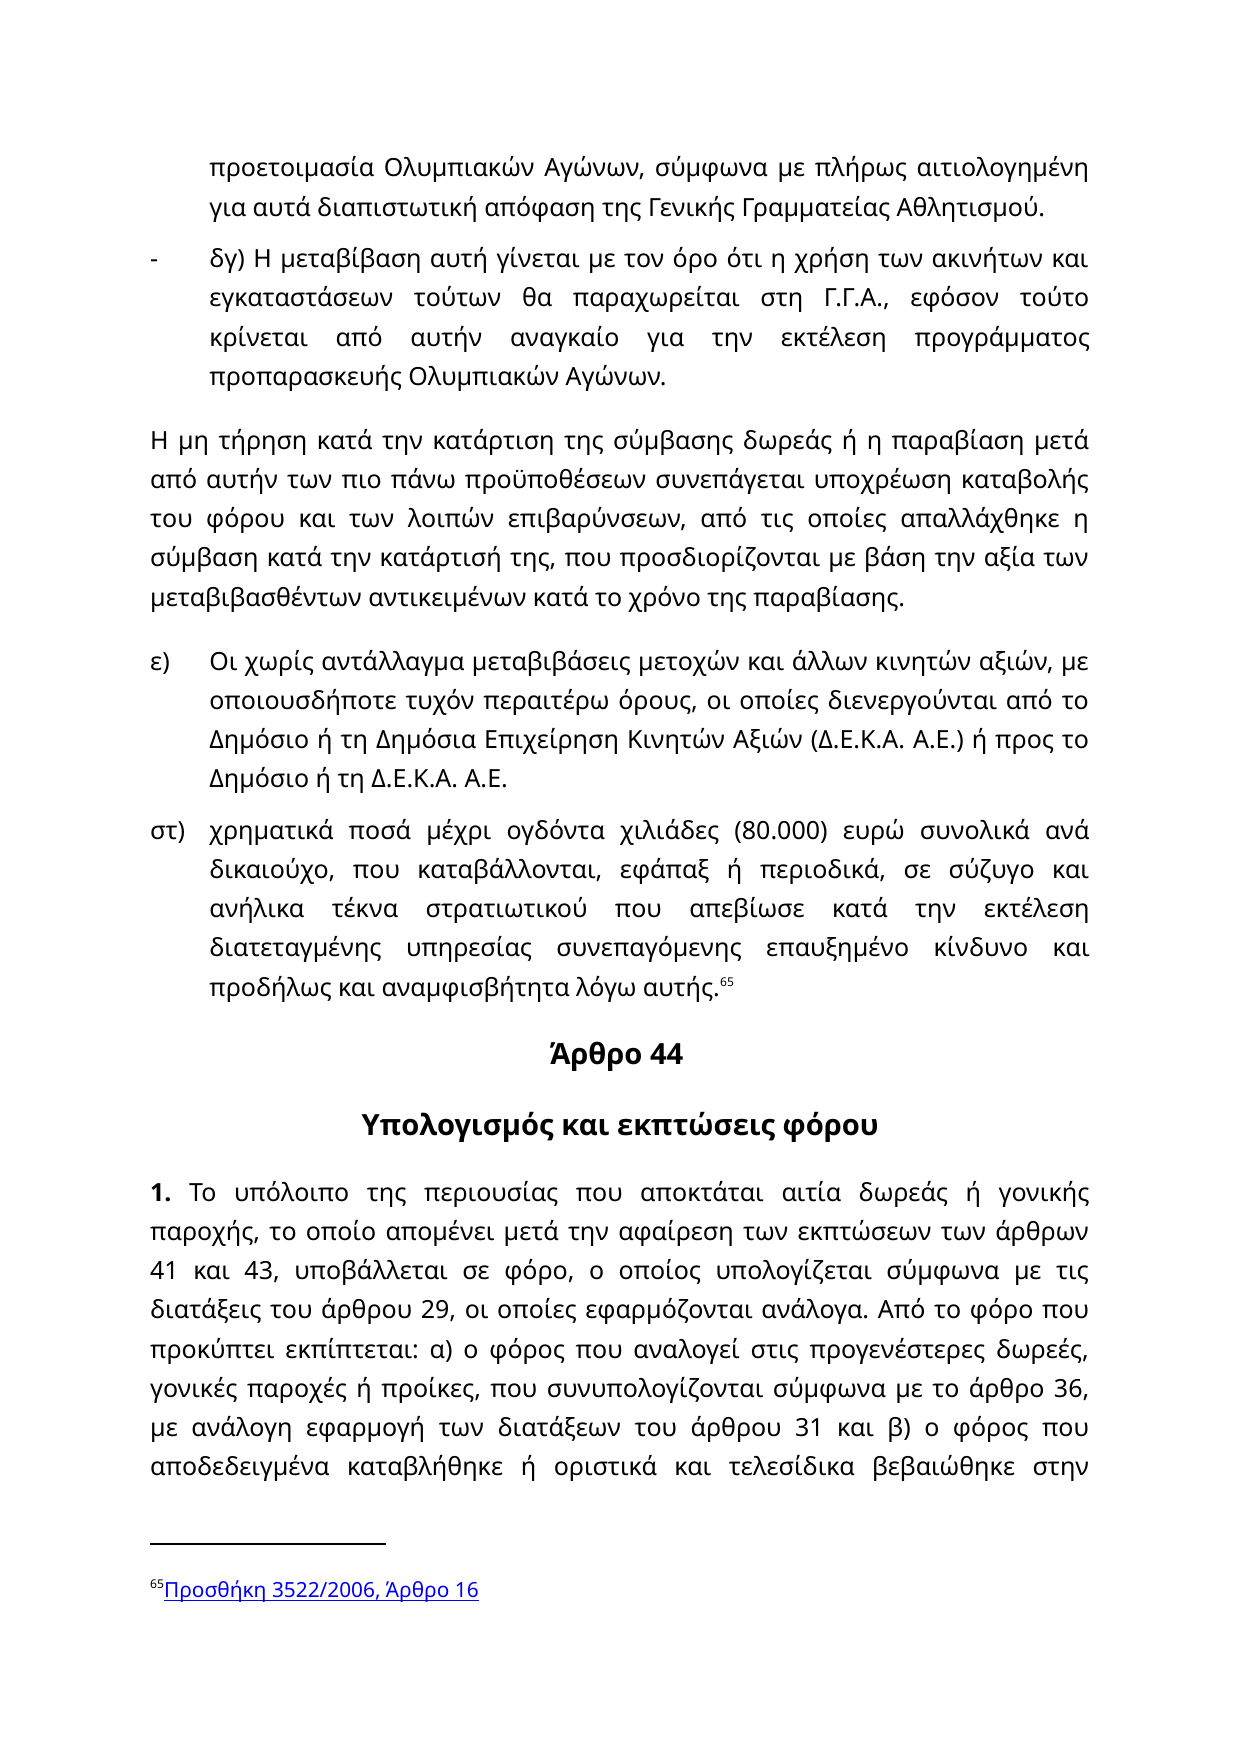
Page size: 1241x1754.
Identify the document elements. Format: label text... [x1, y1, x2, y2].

text 1. Το υπόλοιπο της περιουσίας που αποκτάται αιτία δωρεάς ή γονικής παροχής, το οποίο απομένει μετά την αφαίρεση των εκπτώσεων των άρθρων 41 και 43, υποβάλλεται σε φόρο, ο οποίος υπολογίζεται σύμφωνα με τις διατάξεις του άρθρου 29, οι οποίες εφαρμόζονται ανάλογα. Από το φόρο που προκύπτει εκπίπτεται: α) ο φόρος που αναλογεί στις προγενέστερες δωρεές, γονικές παροχές ή προίκες, που συνυπολογίζονται σύμφωνα με το άρθρο 36, με ανάλογη εφαρμογή των διατάξεων του άρθρου 31 και β) ο φόρος που αποδεδειγμένα καταβλήθηκε ή οριστικά και τελεσίδικα βεβαιώθηκε στην [150, 1174, 1090, 1483]
list προετοιμασία Ολυμπιακών Αγώνων, σύμφωνα με πλήρως αιτιολογημένη για αυτά διαπιστωτική απόφαση της Γενικής Γραμματείας Αθλητισμού. [150, 150, 1090, 223]
text Προσθήκη 3522/2006, Άρθρο 16 [150, 1576, 1090, 1604]
text Η μη τήρηση κατά την κατάρτιση της σύμβασης δωρεάς ή η παραβίαση μετά από αυτήν των πιο πάνω προϋποθέσεων συνεπάγεται υποχρέωση καταβολής του φόρου και των λοιπών επιβαρύνσεων, από τις οποίες απαλλάχθηκε η σύμβαση κατά την κατάρτισή της, που προσδιορίζονται με βάση την αξία των μεταβιβασθέντων αντικειμένων κατά το χρόνο της παραβίασης. [150, 422, 1090, 613]
list ε) Οι χωρίς αντάλλαγμα μεταβιβάσεις μετοχών και άλλων κινητών αξιών, με οποιουσδήποτε τυχόν περαιτέρω όρους, οι οποίες διενεργούνται από το Δημόσιο ή τη Δημόσια Επιχείρηση Κινητών Αξιών (Δ.Ε.Κ.Α. Α.Ε.) ή προς το Δημόσιο ή τη Δ.Ε.Κ.Α. Α.Ε. [150, 643, 1090, 795]
list στ) χρηματικά ποσά μέχρι ογδόντα χιλιάδες (80.000) ευρώ συνολικά ανά δικαιούχο, που καταβάλλονται, εφάπαξ ή περιοδικά, σε σύζυγο και ανήλικα τέκνα στρατιωτικού που απεβίωσε κατά την εκτέλεση διατεταγμένης υπηρεσίας συνεπαγόμενης επαυξημένο κίνδυνο και προδήλως και αναμφισβήτητα λόγω αυτής. [150, 812, 1090, 1003]
subtitle Υπολογισμός και εκπτώσεις φόρου [150, 1104, 1090, 1144]
subtitle Άρθρο 44 [150, 1033, 1090, 1073]
list - δγ) Η μεταβίβαση αυτή γίνεται με τον όρο ότι η χρήση των ακινήτων και εγκαταστάσεων τούτων θα παραχωρείται στη Γ.Γ.Α., εφόσον τούτο κρίνεται από αυτήν αναγκαίο για την εκτέλεση προγράμματος προπαρασκευής Ολυμπιακών Αγώνων. [150, 241, 1090, 392]
